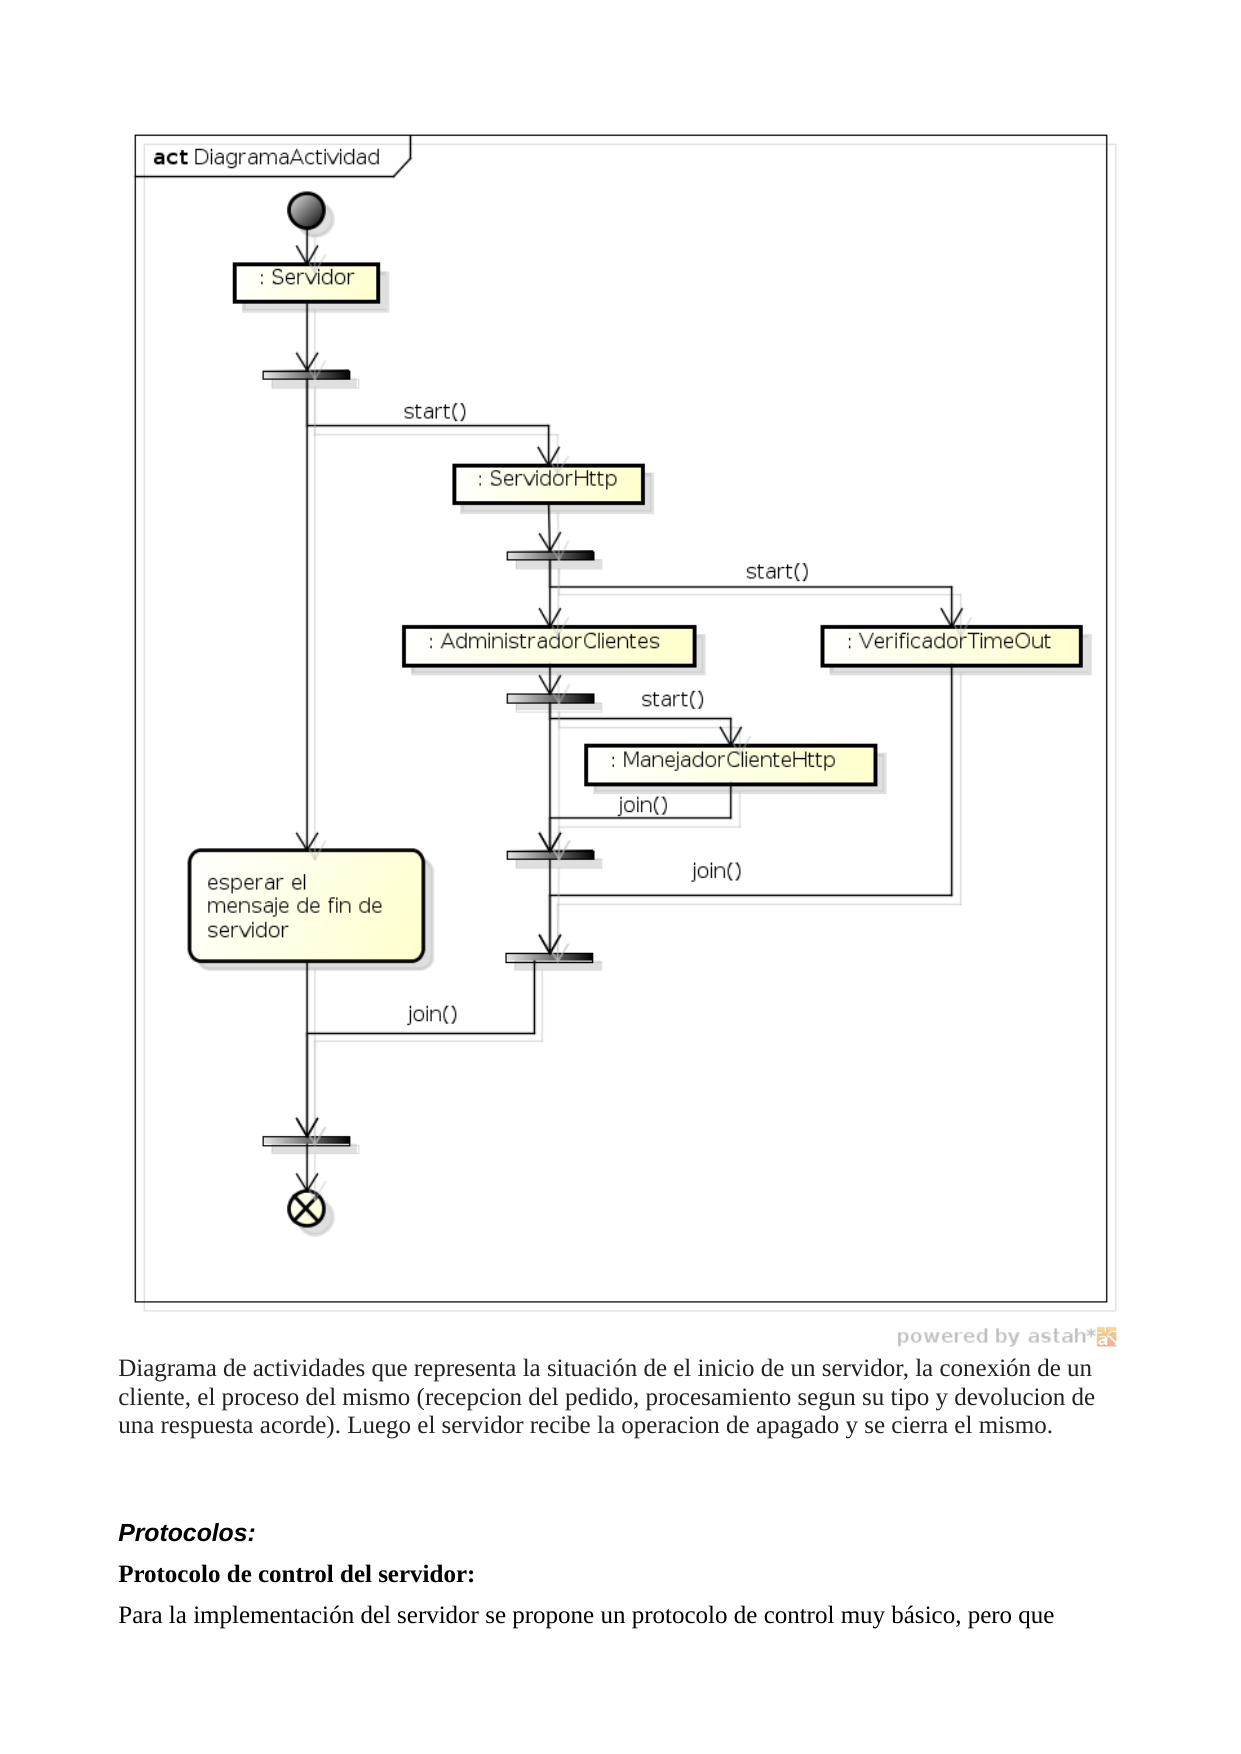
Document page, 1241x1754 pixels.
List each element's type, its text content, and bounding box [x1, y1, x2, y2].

picture [118, 118, 1123, 1353]
text Para la implementación del servidor se propone un protocolo de control muy básico, pero que [118, 1600, 1122, 1629]
text Diagrama de actividades que representa la situación de el inicio de un servidor, la conexión de un cliente, el proceso del mismo (recepcion del pedido, procesamiento segun su tipo y devolucion de una respuesta acorde). Luego el servidor recibe la operacion de apagado y se cierra el mismo. [118, 1353, 1122, 1439]
subtitle Protocolos: [118, 1518, 1122, 1546]
text Protocolo de control del servidor: [118, 1559, 1122, 1588]
